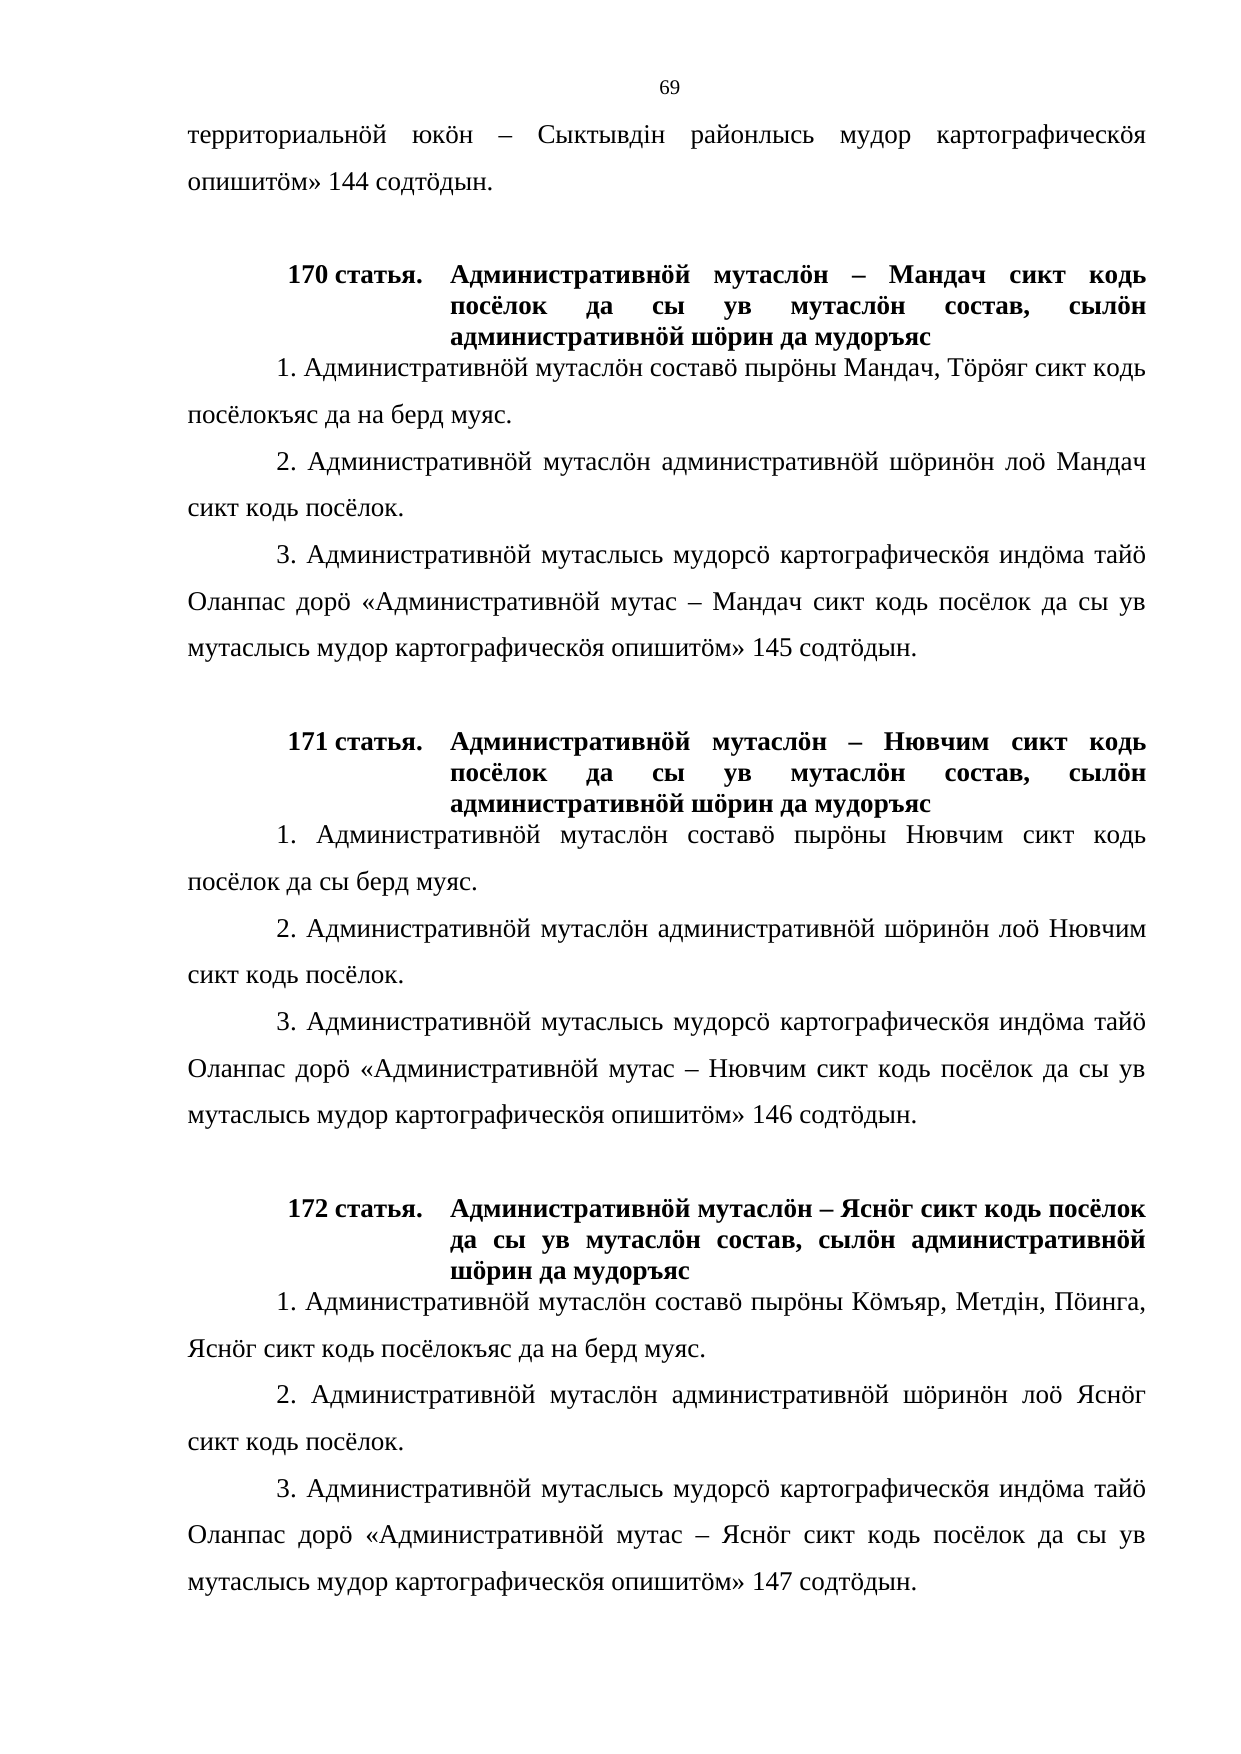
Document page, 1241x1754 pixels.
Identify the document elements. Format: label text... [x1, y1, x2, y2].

text 3. Административнöй мутаслысь мудорсö картографическöя индöма тайö Оланпас дорö «Административнöй мутас – Яснöг сикт кодь посёлок да сы ув мутаслысь мудор картографическöя опишитöм» 147 содтöдын. [187, 1472, 1147, 1596]
table_header Административнöй мутаслöн – Яснöг сикт кодь посёлок да сы ув мутаслöн состав, сылöн административнöй шöрин да мудоръяс [439, 1192, 1163, 1285]
text 3. Административнöй мутаслысь мудорсö картографическöя индöма тайö Оланпас дорö «Административнöй мутас – Мандач сикт кодь посёлок да сы ув мутаслысь мудор картографическöя опишитöм» 145 содтöдын. [187, 538, 1147, 663]
table_header 172 статья. [176, 1192, 438, 1285]
table_header 170 статья. [176, 258, 438, 352]
text 3. Административнöй мутаслысь мудорсö картографическöя индöма тайö Оланпас дорö «Административнöй мутас – Нювчим сикт кодь посёлок да сы ув мутаслысь мудор картографическöя опишитöм» 146 содтöдын. [187, 1005, 1147, 1129]
table_header Административнöй мутаслöн – Нювчим сикт кодь посёлок да сы ув мутаслöн состав, сылöн административнöй шöрин да мудоръяс [439, 725, 1163, 818]
text территориальнöй юкöн – Сыктывдiн районлысь мудор картографическöя опишитöм» 144 содтöдын. [187, 118, 1147, 196]
text 2. Административнöй мутаслöн административнöй шöринöн лоö Нювчим сикт кодь посёлок. [187, 912, 1147, 989]
text 2. Административнöй мутаслöн административнöй шöринöн лоö Мандач сикт кодь посёлок. [187, 445, 1147, 523]
text 1. Административнöй мутаслöн составö пырöны Мандач, Тöрöяг сикт кодь посёлокъяс да на берд муяс. [187, 352, 1147, 429]
table_header 171 статья. [176, 725, 438, 818]
table_header Административнöй мутаслöн – Мандач сикт кодь посёлок да сы ув мутаслöн состав, сылöн административнöй шöрин да мудоръяс [439, 258, 1163, 352]
text 2. Административнöй мутаслöн административнöй шöринöн лоö Яснöг сикт кодь посёлок. [187, 1378, 1147, 1456]
text 1. Административнöй мутаслöн составö пырöны Нювчим сикт кодь посёлок да сы берд муяс. [187, 818, 1147, 896]
text 1. Административнöй мутаслöн составö пырöны Кöмъяр, Метдiн, Пöинга, Яснöг сикт кодь посёлокъяс да на берд муяс. [187, 1285, 1147, 1363]
